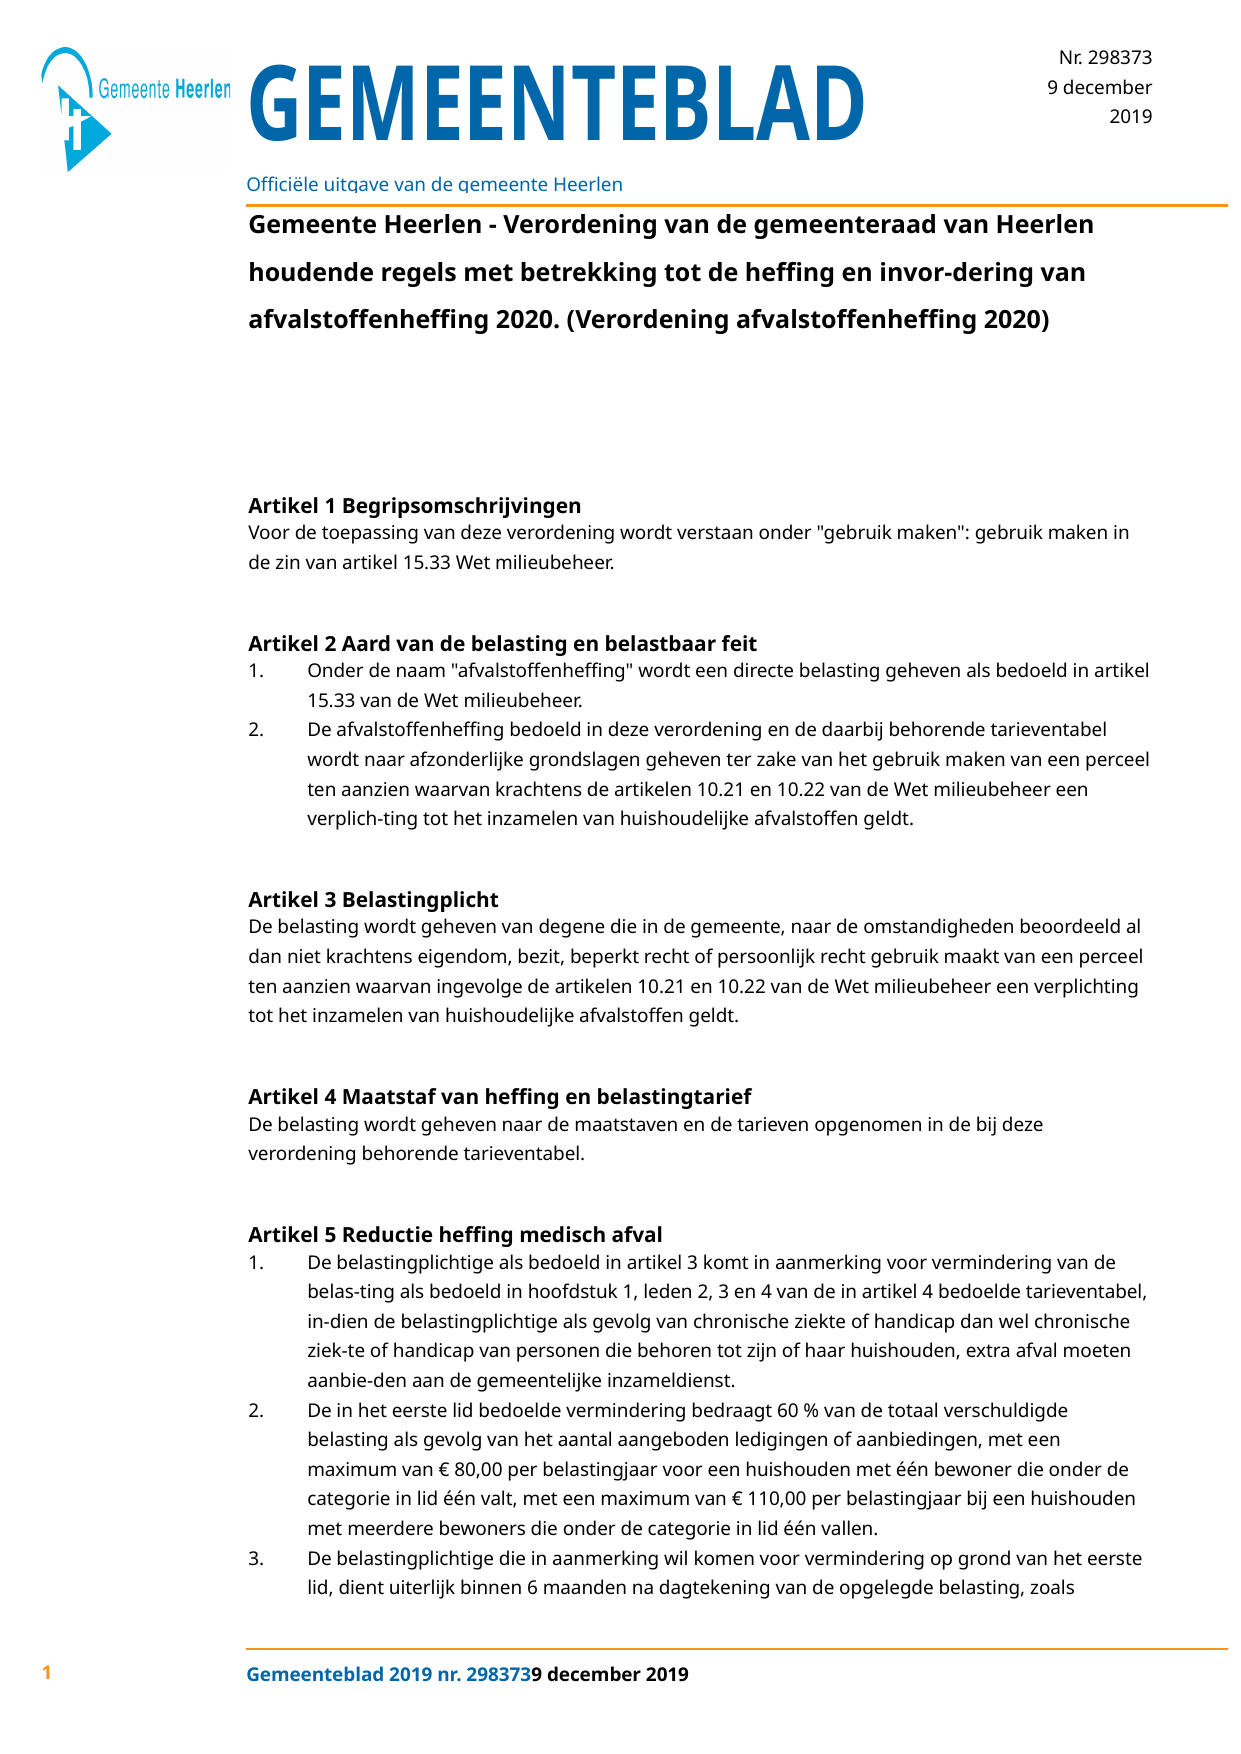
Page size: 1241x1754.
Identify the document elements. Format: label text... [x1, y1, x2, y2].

list De belastingplichtige als bedoeld in artikel 3 komt in aanmerking voor vermindering van de belas-ting als bedoeld in hoofdstuk 1, leden 2, 3 en 4 van de in artikel 4 bedoelde tarieventabel, in-dien de belastingplichtige als gevolg van chronische ziekte of handicap dan wel chronische ziek-te of handicap van personen die behoren tot zijn of haar huishouden, extra afval moeten aanbie-den aan de gemeentelijke inzameldienst. [248, 1249, 1152, 1393]
list De belastingplichtige die in aanmerking wil komen voor vermindering op grond van het eerste lid, dient uiterlijk binnen 6 maanden na dagtekening van de opgelegde belasting, zoals [248, 1545, 1152, 1600]
list De in het eerste lid bedoelde vermindering bedraagt 60 % van de totaal verschuldigde belasting als gevolg van het aantal aangeboden ledigingen of aanbiedingen, met een maximum van € 80,00 per belastingjaar voor een huishouden met één bewoner die onder de categorie in lid één valt, met een maximum van € 110,00 per belastingjaar bij een huishouden met meerdere bewoners die onder de categorie in lid één vallen. [248, 1397, 1152, 1541]
text Artikel 1 Begripsomschrijvingen [248, 491, 1152, 519]
text De belasting wordt geheven naar de maatstaven en de tarieven opgenomen in de bij deze verordening behorende tarieventabel. [248, 1111, 1152, 1166]
list Onder de naam "afvalstoffenheffing" wordt een directe belasting geheven als bedoeld in artikel 15.33 van de Wet milieubeheer. [248, 657, 1152, 713]
text De belasting wordt geheven van degene die in de gemeente, naar de omstandigheden beoordeeld al dan niet krachtens eigendom, bezit, beperkt recht of persoonlijk recht gebruik maakt van een perceel ten aanzien waarvan ingevolge de artikelen 10.21 en 10.22 van de Wet milieubeheer een verplichting tot het inzamelen van huishoudelijke afvalstoffen geldt. [248, 914, 1152, 1028]
picture [41, 47, 231, 172]
text Voor de toepassing van deze verordening wordt verstaan onder "gebruik maken": gebruik maken in de zin van artikel 15.33 Wet milieubeheer. [248, 519, 1152, 575]
text Artikel 3 Belastingplicht [248, 885, 1152, 914]
picture [41, 47, 59, 70]
text Artikel 2 Aard van de belasting en belastbaar feit [248, 629, 1152, 657]
text Artikel 4 Maatstaf van heffing en belastingtarief [248, 1082, 1152, 1111]
text Gemeente Heerlen - Verordening van de gemeenteraad van Heerlen houdende regels met betrekking tot de heffing en invor-dering van afvalstoffenheffing 2020. (Verordening afvalstoffenheffing 2020) [248, 207, 1152, 336]
list De afvalstoffenheffing bedoeld in deze verordening en de daarbij behorende tarieventabel wordt naar afzonderlijke grondslagen geheven ter zake van het gebruik maken van een perceel ten aanzien waarvan krachtens de artikelen 10.21 en 10.22 van de Wet milieubeheer een verplich-ting tot het inzamelen van huishoudelijke afvalstoffen geldt. [248, 717, 1152, 831]
text Artikel 5 Reductie heffing medisch afval [248, 1221, 1152, 1249]
